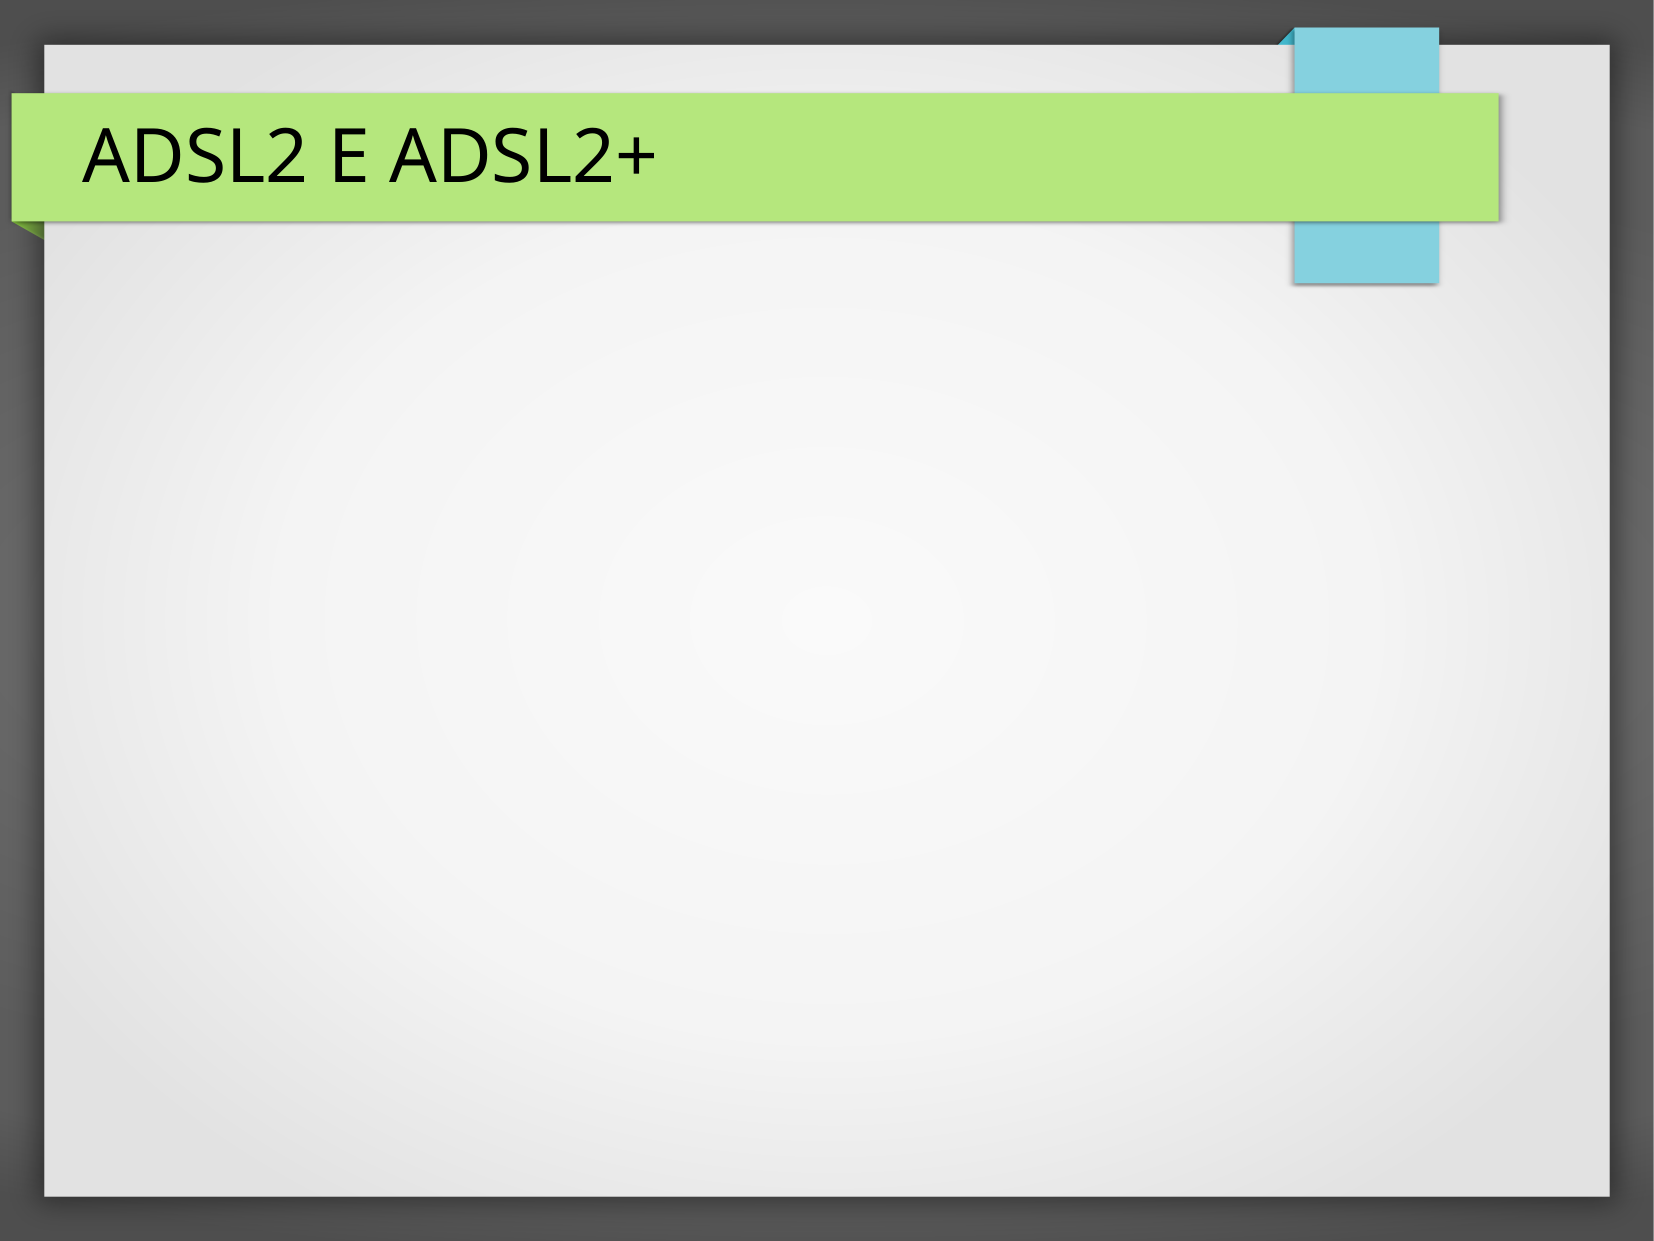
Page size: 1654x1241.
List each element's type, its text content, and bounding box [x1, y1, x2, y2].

title ADSL2 E ADSL2+ [82, 94, 1264, 213]
picture [0, 0, 1654, 1241]
